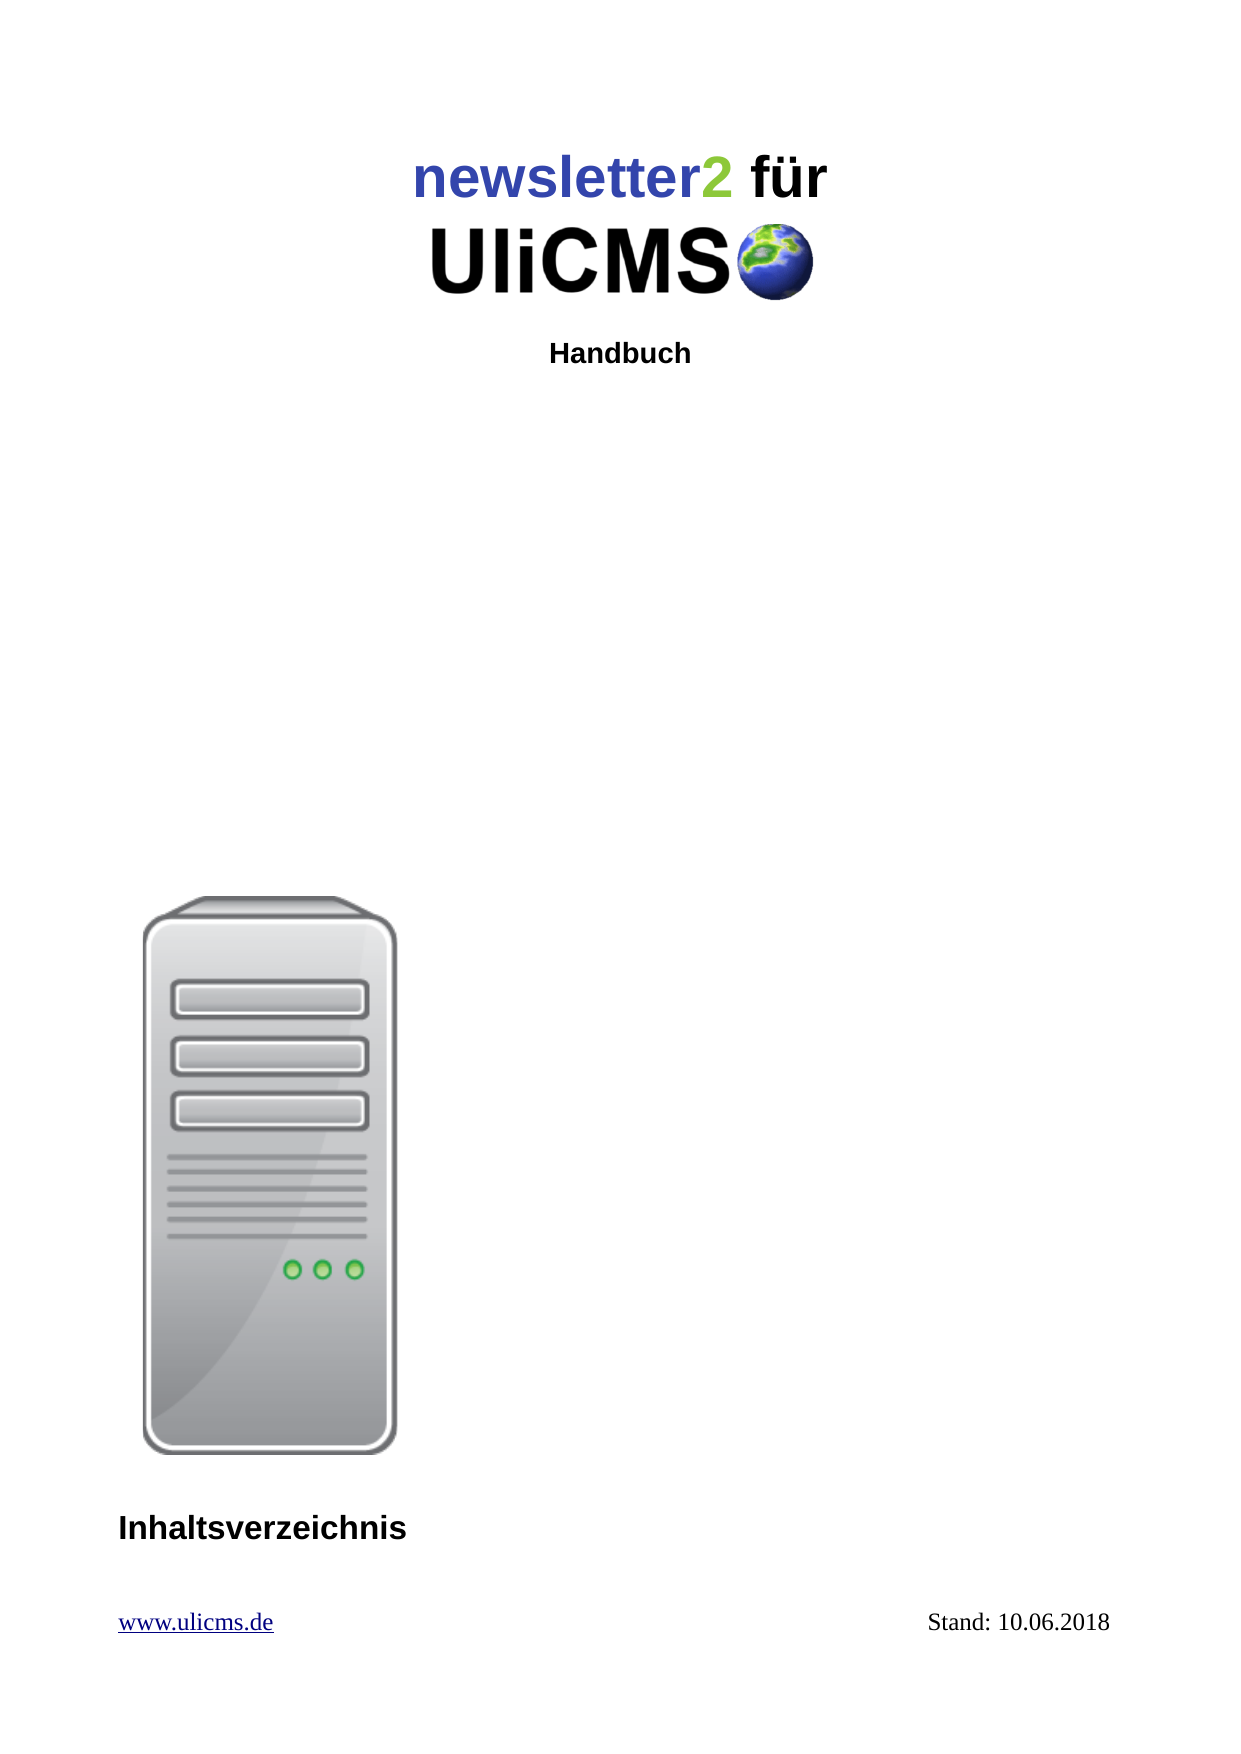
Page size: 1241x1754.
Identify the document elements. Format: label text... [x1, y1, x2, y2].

picture [426, 222, 814, 303]
subtitle Handbuch [118, 303, 1122, 370]
subtitle newsletter2 für [118, 143, 1122, 210]
subtitle Inhaltsverzeichnis [118, 1508, 1122, 1546]
picture [142, 896, 398, 1455]
